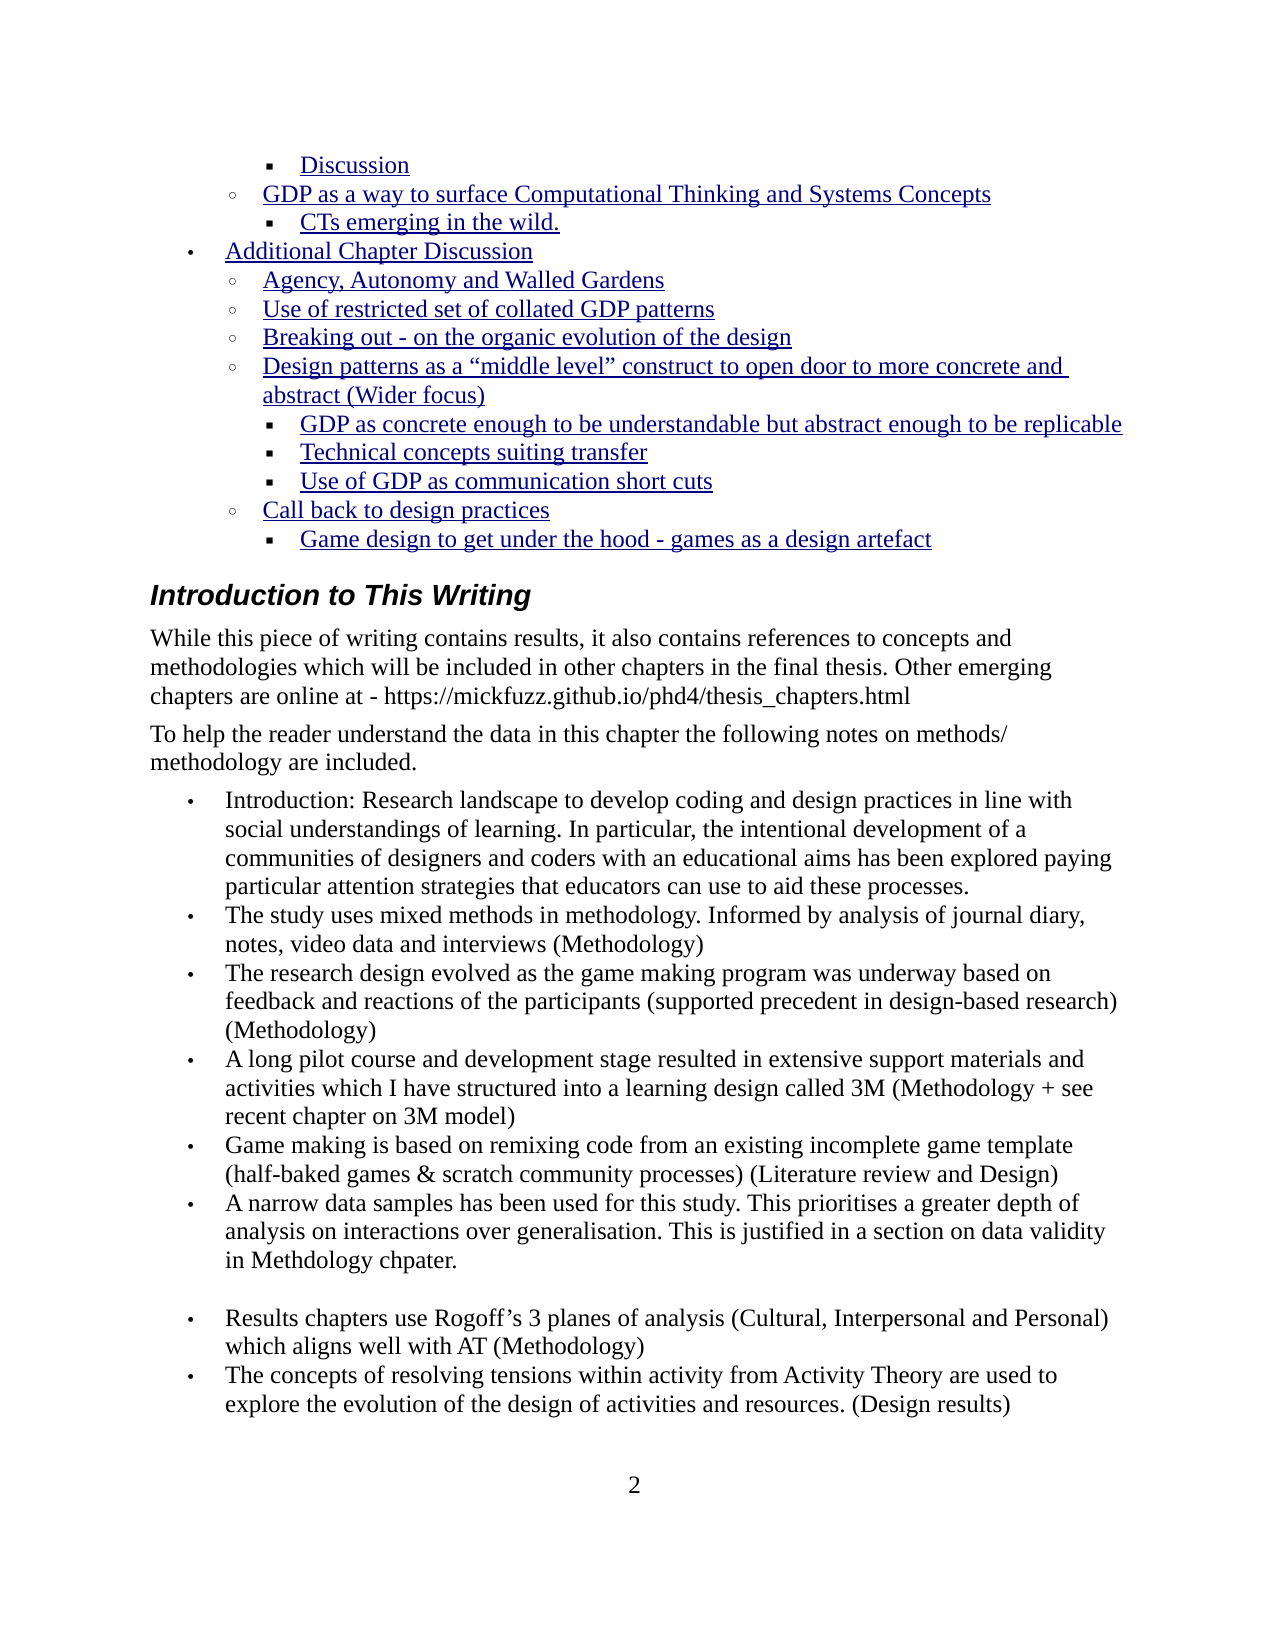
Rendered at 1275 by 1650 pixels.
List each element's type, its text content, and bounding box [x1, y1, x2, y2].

list GDP as a way to surface Computational Thinking and Systems Concepts [225, 179, 1125, 207]
list CTs emerging in the wild. [262, 207, 1125, 236]
list Discussion [262, 150, 1125, 179]
text While this piece of writing contains results, it also contains references to concepts and methodologies which will be included in other chapters in the final thesis. Other emerging chapters are online at - https://mickfuzz.github.io/phd4/thesis_chapters.html [150, 623, 1125, 710]
list Game design to get under the hood - games as a design artefact [262, 524, 1125, 552]
list Breaking out - on the organic evolution of the design [225, 322, 1125, 351]
subtitle Introduction to This Writing [150, 577, 1125, 611]
list The study uses mixed methods in methodology. Informed by analysis of journal diary, notes, video data and interviews (Methodology) [187, 900, 1125, 958]
list GDP as concrete enough to be understandable but abstract enough to be replicable [262, 409, 1125, 437]
list Results chapters use Rogoff’s 3 planes of analysis (Cultural, Interpersonal and Personal) which aligns well with AT (Methodology) [187, 1303, 1125, 1360]
list Technical concepts suiting transfer [262, 437, 1125, 466]
text To help the reader understand the data in this chapter the following notes on methods/ methodology are included. [150, 719, 1125, 776]
list A long pilot course and development stage resulted in extensive support materials and activities which I have structured into a learning design called 3M (Methodology + see recent chapter on 3M model) [187, 1044, 1125, 1130]
list The concepts of resolving tensions within activity from Activity Theory are used to explore the evolution of the design of activities and resources. (Design results) [187, 1360, 1125, 1418]
list A narrow data samples has been used for this study. This prioritises a greater depth of analysis on interactions over generalisation. This is justified in a section on data validity in Methdology chpater. [187, 1188, 1125, 1303]
list Call back to design practices [225, 495, 1125, 524]
list Design patterns as a “middle level” construct to open door to more concrete and abstract (Wider focus) [225, 351, 1125, 409]
list Game making is based on remixing code from an existing incomplete game template (half-baked games & scratch community processes) (Literature review and Design) [187, 1130, 1125, 1188]
list Additional Chapter Discussion [187, 236, 1125, 265]
list Agency, Autonomy and Walled Gardens [225, 265, 1125, 294]
list Use of restricted set of collated GDP patterns [225, 294, 1125, 322]
list Use of GDP as communication short cuts [262, 466, 1125, 495]
list Introduction: Research landscape to develop coding and design practices in line with social understandings of learning. In particular, the intentional development of a communities of designers and coders with an educational aims has been explored paying particular attention strategies that educators can use to aid these processes. [187, 785, 1125, 900]
list The research design evolved as the game making program was underway based on feedback and reactions of the participants (supported precedent in design-based research) (Methodology) [187, 958, 1125, 1044]
